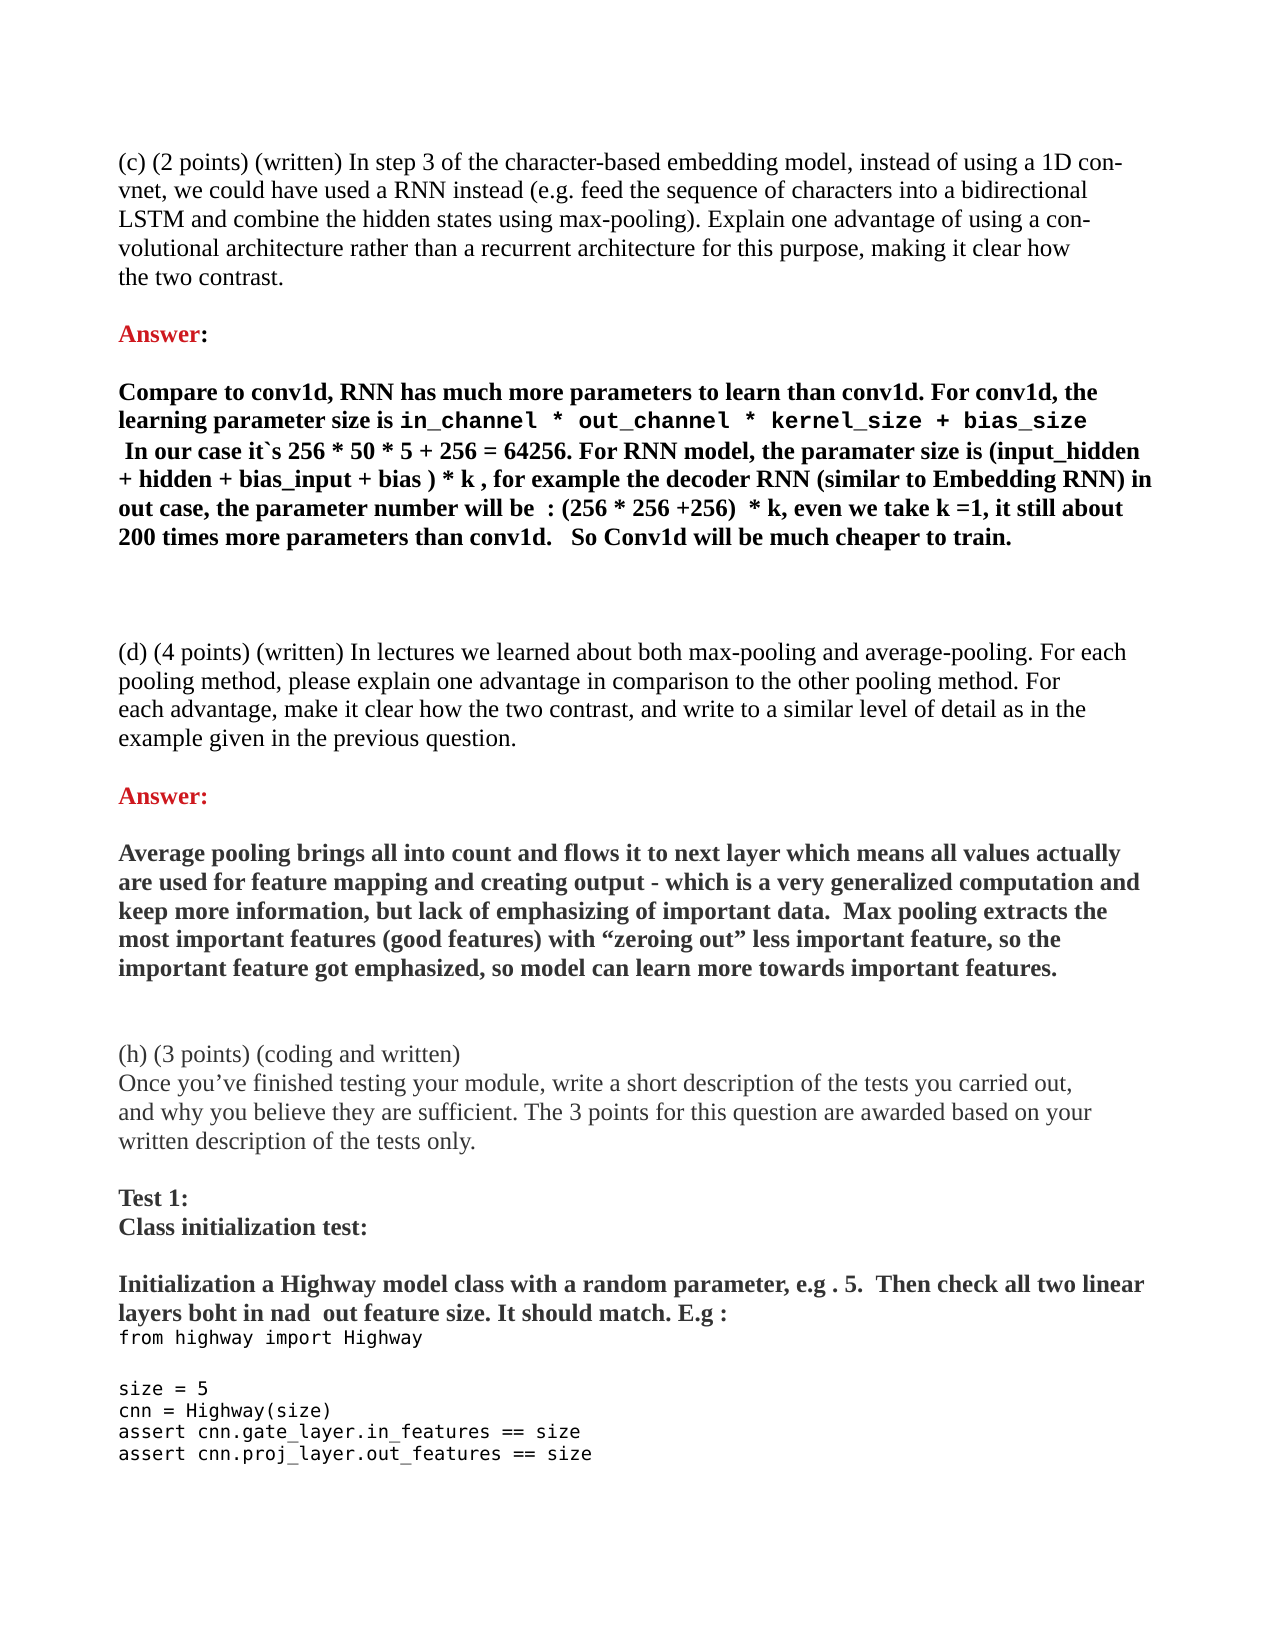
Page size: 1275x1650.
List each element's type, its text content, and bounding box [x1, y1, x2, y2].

text example given in the previous question. [118, 723, 1157, 752]
text Initialization a Highway model class with a random parameter, e.g . 5. Then check all two linear layers boht in nad out feature size. It should match. E.g : [118, 1269, 1157, 1327]
text Once you’ve finished testing your module, write a short description of the tests you carried out, [118, 1068, 1157, 1097]
text Answer: [118, 319, 1157, 348]
text from highway import Highway size = 5 cnn = Highway(size) assert cnn.gate_layer.in_features == size assert cnn.proj_layer.out_features == size [118, 1327, 1157, 1465]
text the two contrast. [118, 262, 1157, 291]
text (c) (2 points) (written) In step 3 of the character-based embedding model, instead of using a 1D con- [118, 147, 1157, 176]
text and why you believe they are sufficient. The 3 points for this question are awarded based on your [118, 1097, 1157, 1126]
text LSTM and combine the hidden states using max-pooling). Explain one advantage of using a con- [118, 204, 1157, 233]
text (h) (3 points) (coding and written) [118, 1039, 1157, 1068]
text each advantage, make it clear how the two contrast, and write to a similar level of detail as in the [118, 694, 1157, 723]
text Compare to conv1d, RNN has much more parameters to learn than conv1d. For conv1d, the learning parameter size is in_channel * out_channel * kernel_size + bias_size [118, 377, 1157, 436]
text pooling method, please explain one advantage in comparison to the other pooling method. For [118, 666, 1157, 694]
text Class initialization test: [118, 1212, 1157, 1241]
text Average pooling brings all into count and flows it to next layer which means all values actually are used for feature mapping and creating output - which is a very generalized computation and keep more information, but lack of emphasizing of important data. Max pooling extracts the most important features (good features) with “zeroing out” less important feature, so the important feature got emphasized, so model can learn more towards important features. [118, 838, 1157, 982]
text Answer: [118, 781, 1157, 809]
text vnet, we could have used a RNN instead (e.g. feed the sequence of characters into a bidirectional [118, 176, 1157, 204]
text written description of the tests only. [118, 1126, 1157, 1154]
text In our case it`s 256 * 50 * 5 + 256 = 64256. For RNN model, the paramater size is (input_hidden + hidden + bias_input + bias ) * k , for example the decoder RNN (similar to Embedding RNN) in out case, the parameter number will be : (256 * 256 +256) * k, even we take k =1, it still about 200 times more parameters than conv1d. So Conv1d will be much cheaper to train. [118, 436, 1157, 551]
text volutional architecture rather than a recurrent architecture for this purpose, making it clear how [118, 233, 1157, 262]
text Test 1: [118, 1183, 1157, 1212]
text (d) (4 points) (written) In lectures we learned about both max-pooling and average-pooling. For each [118, 637, 1157, 666]
